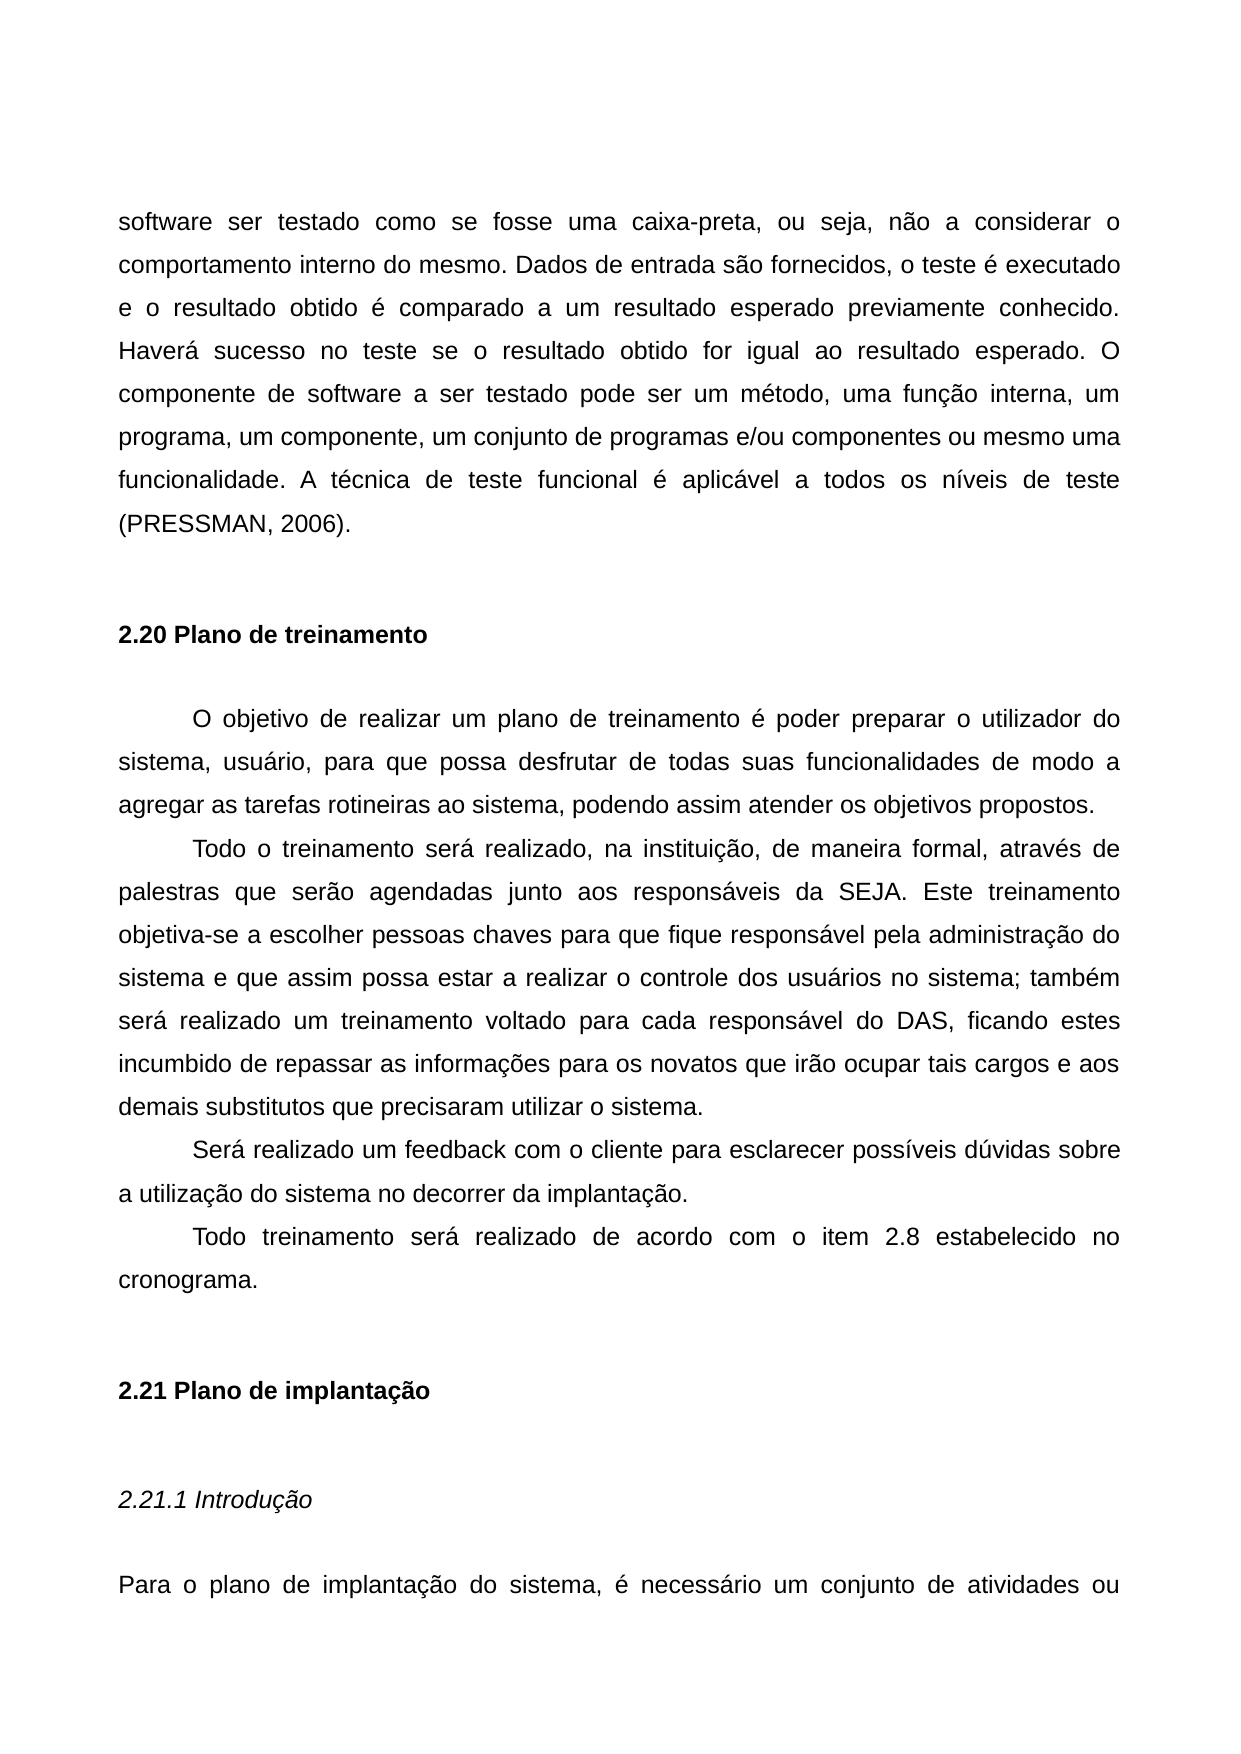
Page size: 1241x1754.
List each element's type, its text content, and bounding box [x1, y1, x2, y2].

subtitle 2.20 Plano de treinamento [118, 620, 1122, 648]
text Todo o treinamento será realizado, na instituição, de maneira formal, através de palestras que serão agendadas junto aos responsáveis da SEJA. Este treinamento objetiva-se a escolher pessoas chaves para que fique responsável pela administração do sistema e que assim possa estar a realizar o controle dos usuários no sistema; também será realizado um treinamento voltado para cada responsável do DAS, ficando estes incumbido de repassar as informações para os novatos que irão ocupar tais cargos e aos demais substitutos que precisaram utilizar o sistema. [118, 833, 1122, 1121]
subtitle 2.21.1 Introdução [118, 1485, 1122, 1514]
text O objetivo de realizar um plano de treinamento é poder preparar o utilizador do sistema, usuário, para que possa desfrutar de todas suas funcionalidades de modo a agregar as tarefas rotineiras ao sistema, podendo assim atender os objetivos propostos. [118, 704, 1122, 819]
text Todo treinamento será realizado de acordo com o item 2.8 estabelecido no cronograma. [118, 1222, 1122, 1293]
subtitle 2.21 Plano de implantação [118, 1376, 1122, 1405]
text Será realizado um feedback com o cliente para esclarecer possíveis dúvidas sobre a utilização do sistema no decorrer da implantação. [118, 1135, 1122, 1207]
text Para o plano de implantação do sistema, é necessário um conjunto de atividades ou [118, 1570, 1122, 1598]
text software ser testado como se fosse uma caixa-preta, ou seja, não a considerar o comportamento interno do mesmo. Dados de entrada são fornecidos, o teste é executado e o resultado obtido é comparado a um resultado esperado previamente conhecido. Haverá sucesso no teste se o resultado obtido for igual ao resultado esperado. O componente de software a ser testado pode ser um método, uma função interna, um programa, um componente, um conjunto de programas e/ou componentes ou mesmo uma funcionalidade. A técnica de teste funcional é aplicável a todos os níveis de teste (PRESSMAN, 2006). [118, 207, 1122, 537]
